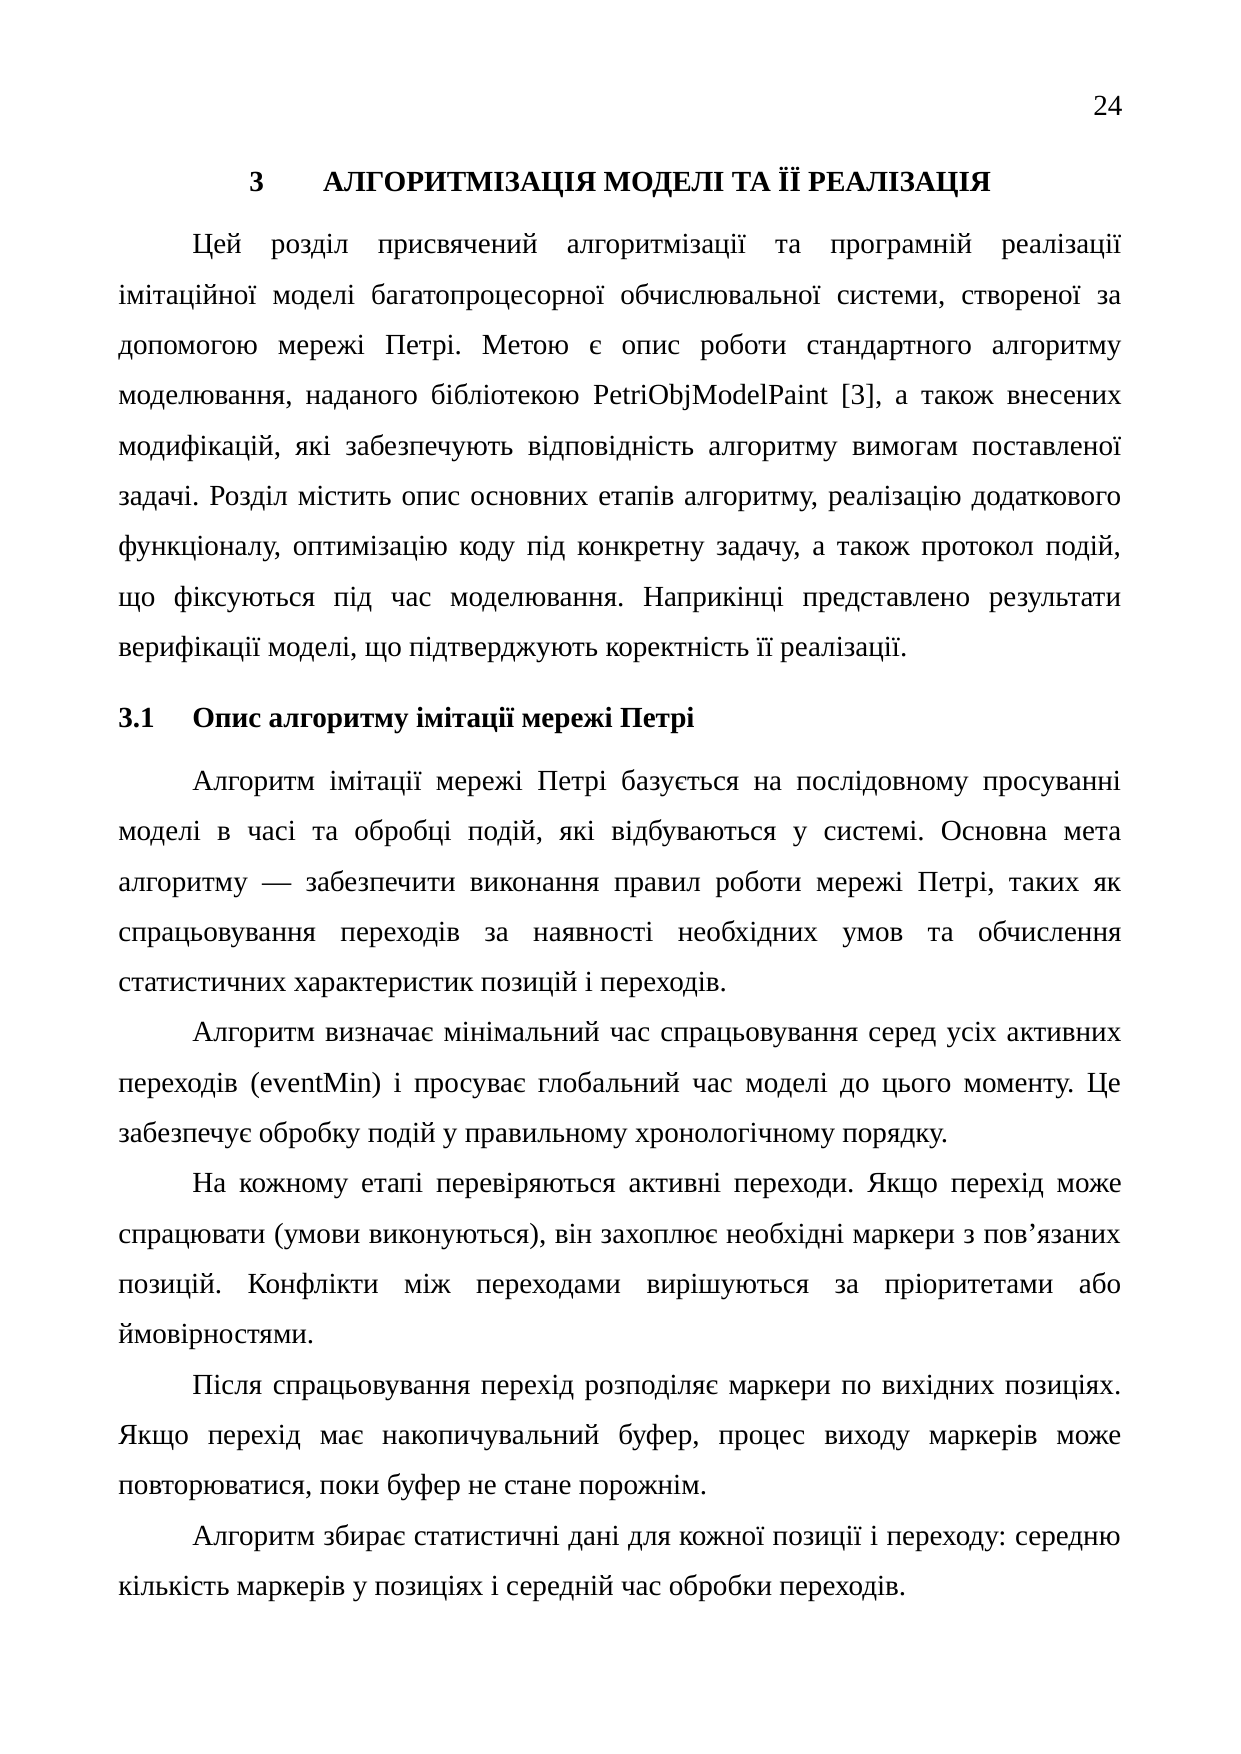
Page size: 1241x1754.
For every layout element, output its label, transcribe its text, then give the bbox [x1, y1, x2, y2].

subtitle Опис алгоритму імітації мережі Петрі [118, 700, 1122, 734]
subtitle Алгоритмізація моделі та її реалізація [118, 164, 1122, 197]
text На кожному етапі перевіряються активні переходи. Якщо перехід може спрацювати (умови виконуються), він захоплює необхідні маркери з пов’язаних позицій. Конфлікти між переходами вирішуються за пріоритетами або ймовірностями. [118, 1166, 1122, 1350]
text Після спрацьовування перехід розподіляє маркери по вихідних позиціях. Якщо перехід має накопичувальний буфер, процес виходу маркерів може повторюватися, поки буфер не стане порожнім. [118, 1367, 1122, 1501]
text Алгоритм імітації мережі Петрі базується на послідовному просуванні моделі в часі та обробці подій, які відбуваються у системі. Основна мета алгоритму — забезпечити виконання правил роботи мережі Петрі, таких як спрацьовування переходів за наявності необхідних умов та обчислення статистичних характеристик позицій і переходів. [118, 763, 1122, 998]
text Алгоритм визначає мінімальний час спрацьовування серед усіх активних переходів (eventMin) і просуває глобальний час моделі до цього моменту. Це забезпечує обробку подій у правильному хронологічному порядку. [118, 1014, 1122, 1149]
text Цей розділ присвячений алгоритмізації та програмній реалізації імітаційної моделі багатопроцесорної обчислювальної системи, створеної за допомогою мережі Петрі. Метою є опис роботи стандартного алгоритму моделювання, наданого бібліотекою PetriObjModelPaint [3], а також внесених модифікацій, які забезпечують відповідність алгоритму вимогам поставленої задачі. Розділ містить опис основних етапів алгоритму, реалізацію додаткового функціоналу, оптимізацію коду під конкретну задачу, а також протокол подій, що фіксуються під час моделювання. Наприкінці представлено результати верифікації моделі, що підтверджують коректність її реалізації. [118, 227, 1122, 663]
text Алгоритм збирає статистичні дані для кожної позиції і переходу: середню кількість маркерів у позиціях і середній час обробки переходів. [118, 1518, 1122, 1602]
